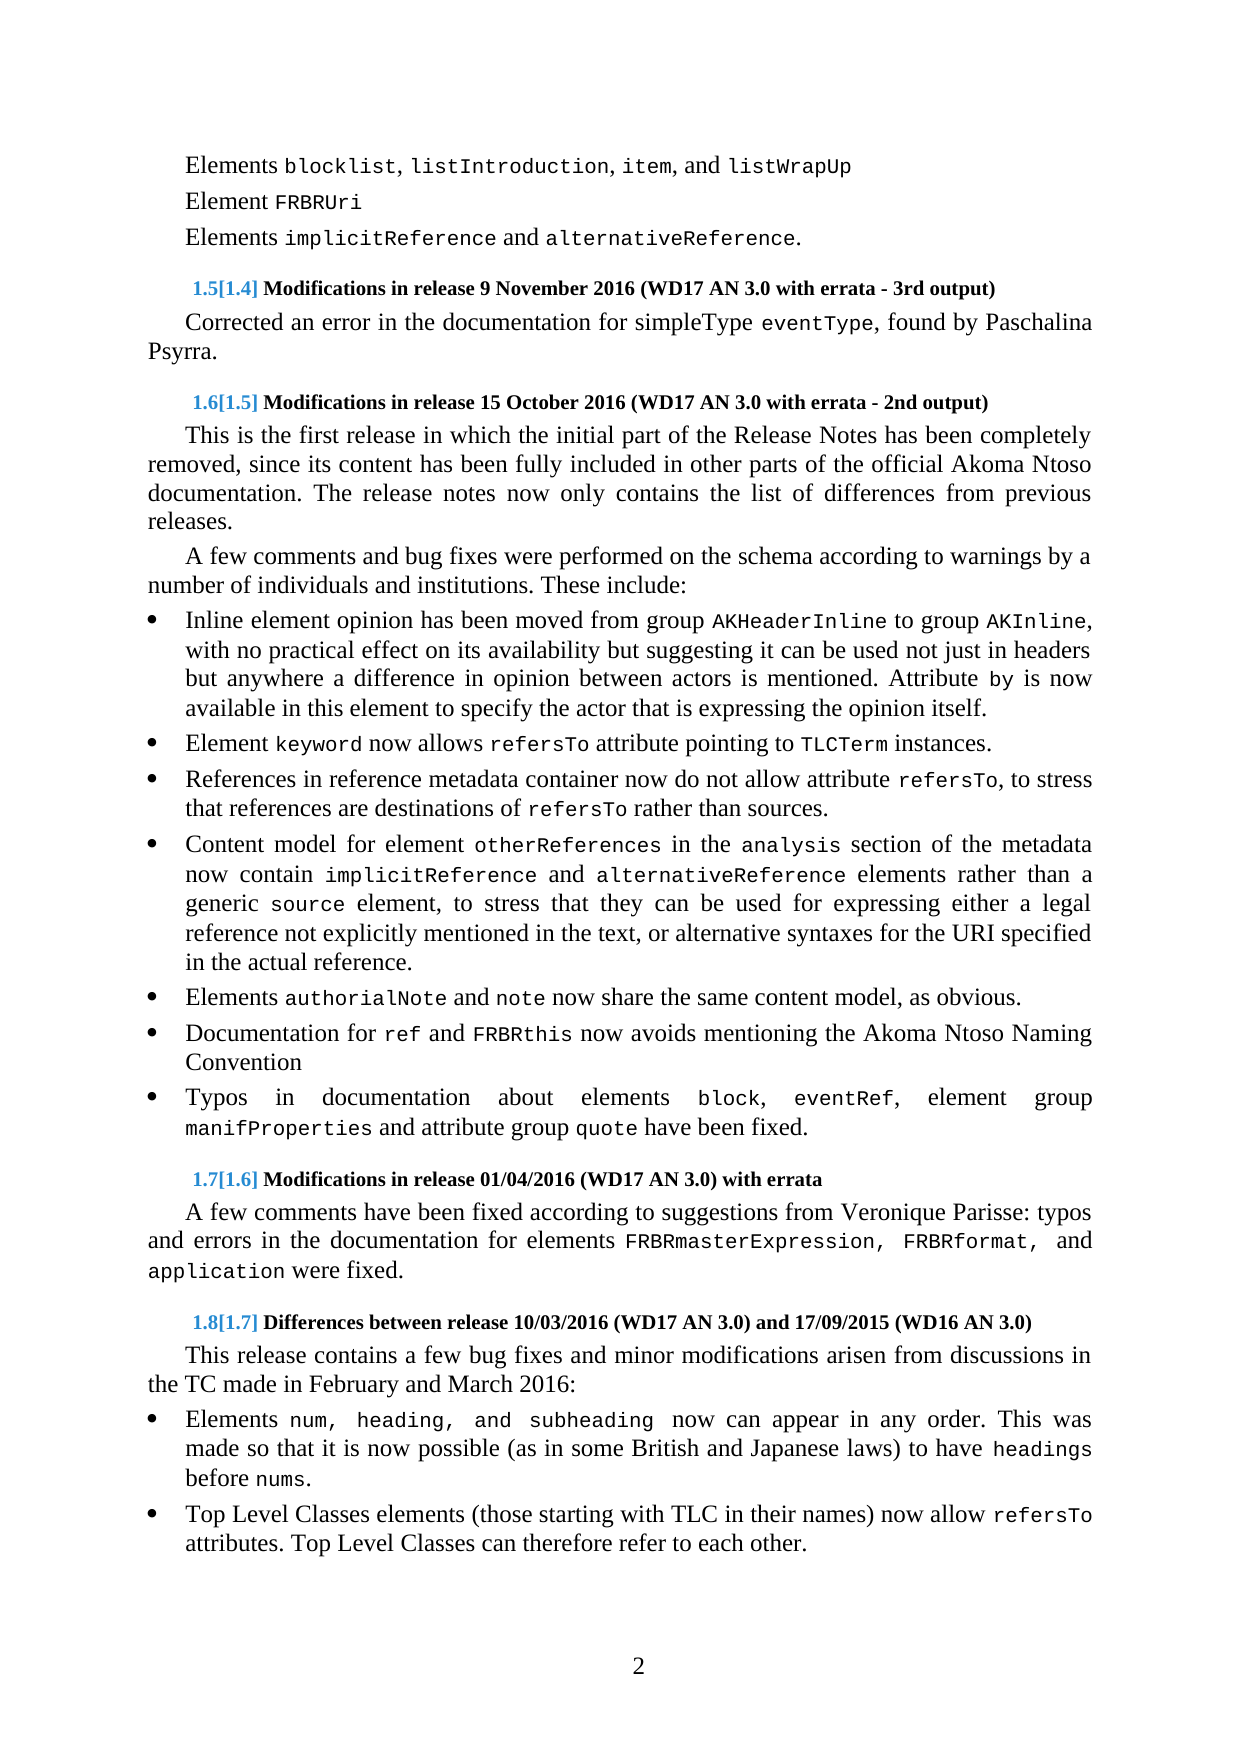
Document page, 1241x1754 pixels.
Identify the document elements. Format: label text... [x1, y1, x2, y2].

text A few comments have been fixed according to suggestions from Veronique Parisse: typos and errors in the documentation for elements FRBRmasterExpression, FRBRformat, and application were fixed. [148, 1197, 1092, 1285]
text Corrected an error in the documentation for simpleType eventType, found by Paschalina Psyrra. [148, 307, 1092, 365]
text A few comments and bug fixes were performed on the schema according to warnings by a number of individuals and institutions. These include: [148, 541, 1092, 599]
list Typos in documentation about elements block, eventRef, element group manifProperties and attribute group quote have been fixed. [148, 1082, 1092, 1141]
subtitle Modifications in release 01/04/2016 (WD17 AN 3.0) with errata [192, 1166, 1092, 1191]
list References in reference metadata container now do not allow attribute refersTo, to stress that references are destinations of refersTo rather than sources. [148, 764, 1092, 823]
list Content model for element otherReferences in the analysis section of the metadata now contain implicitReference and alternativeReference elements rather than a generic source element, to stress that they can be used for expressing either a legal reference not explicitly mentioned in the text, or alternative syntaxes for the URI specified in the actual reference. [148, 829, 1092, 976]
list Documentation for ref and FRBRthis now avoids mentioning the Akoma Ntoso Naming Convention [148, 1018, 1092, 1076]
list Elements num, heading, and subheading now can appear in any order. This was made so that it is now possible (as in some British and Japanese laws) to have headings before nums. [148, 1404, 1092, 1492]
text Element FRBRUri [148, 186, 1092, 215]
list Elements authorialNote and note now share the same content model, as obvious. [148, 982, 1092, 1011]
list Element keyword now allows refersTo attribute pointing to TLCTerm instances. [148, 728, 1092, 758]
list Top Level Classes elements (those starting with TLC in their names) now allow refersTo attributes. Top Level Classes can therefore refer to each other. [148, 1499, 1092, 1557]
text Elements blocklist, listIntroduction, item, and listWrapUp [148, 150, 1092, 179]
text This release contains a few bug fixes and minor modifications arisen from discussions in the TC made in February and March 2016: [148, 1340, 1092, 1397]
subtitle Modifications in release 15 October 2016 (WD17 AN 3.0 with errata - 2nd output) [192, 390, 1092, 414]
subtitle Differences between release 10/03/2016 (WD17 AN 3.0) and 17/09/2015 (WD16 AN 3.0) [192, 1310, 1092, 1334]
text This is the first release in which the initial part of the Release Notes has been completely removed, since its content has been fully included in other parts of the official Akoma Ntoso documentation. The release notes now only contains the list of differences from previous releases. [148, 420, 1092, 535]
text Elements implicitReference and alternativeReference. [148, 222, 1092, 251]
list Inline element opinion has been moved from group AKHeaderInline to group AKInline, with no practical effect on its availability but suggesting it can be used not just in headers but anywhere a difference in opinion between actors is mentioned. Attribute by is now available in this element to specify the actor that is expressing the opinion itself. [148, 605, 1092, 722]
subtitle Modifications in release 9 November 2016 (WD17 AN 3.0 with errata - 3rd output) [192, 276, 1092, 300]
